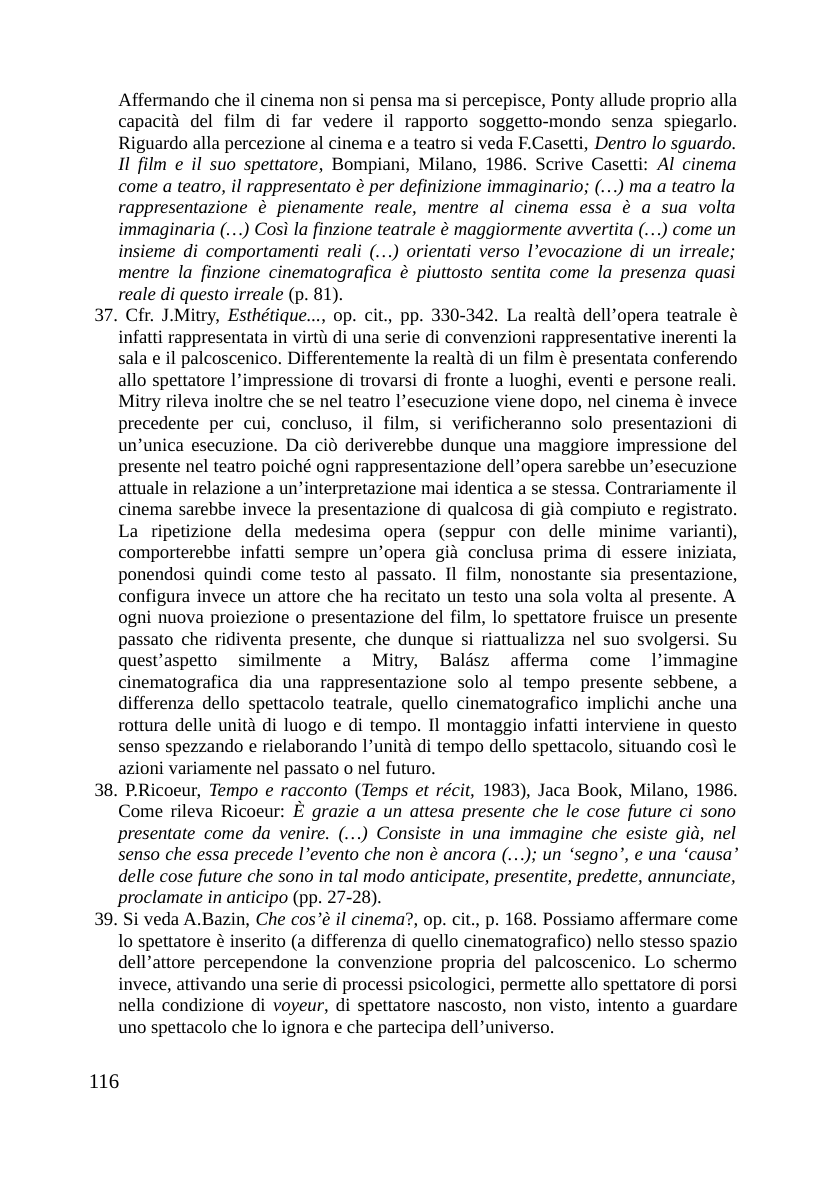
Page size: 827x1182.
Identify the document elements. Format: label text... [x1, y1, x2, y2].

text Affermando che il cinema non si pensa ma si percepisce, Ponty allude proprio alla capacità del film di far vedere il rapporto soggetto-mondo senza spiegarlo. Riguardo alla percezione al cinema e a teatro si veda F.Casetti, Dentro lo sguardo. Il film e il suo spettatore, Bompiani, Milano, 1986. Scrive Casetti: Al cinema come a teatro, il rappresentato è per definizione immaginario; (…) ma a teatro la rappresentazione è pienamente reale, mentre al cinema essa è a sua volta immaginaria (…) Così la finzione teatrale è maggiormente avvertita (…) come un insieme di comportamenti reali (…) orientati verso l’evocazione di un irreale; mentre la finzione cinematografica è piuttosto sentita come la presenza quasi reale di questo irreale (p. 81). [94, 88, 738, 304]
text 39. Si veda A.Bazin, Che cos’è il cinema?, op. cit., p. 168. Possiamo affermare come lo spettatore è inserito (a differenza di quello cinematografico) nello stesso spazio dell’attore percependone la convenzione propria del palcoscenico. Lo schermo invece, attivando una serie di processi psicologici, permette allo spettatore di porsi nella condizione di voyeur, di spettatore nascosto, non visto, intento a guardare uno spettacolo che lo ignora e che partecipa dell’universo. [94, 908, 738, 1037]
text 38. P.Ricoeur, Tempo e racconto (Temps et récit, 1983), Jaca Book, Milano, 1986. Come rileva Ricoeur: È grazie a un attesa presente che le cose future ci sono presentate come da venire. (…) Consiste in una immagine che esiste già, nel senso che essa precede l’evento che non è ancora (…); un ‘segno’, e una ‘causa’ delle cose future che sono in tal modo anticipate, presentite, predette, annunciate, proclamate in anticipo (pp. 27-28). [94, 778, 738, 908]
text 37. Cfr. J.Mitry, Esthétique..., op. cit., pp. 330-342. La realtà dell’opera teatrale è infatti rappresentata in virtù di una serie di convenzioni rappresentative inerenti la sala e il palcoscenico. Differentemente la realtà di un film è presentata conferendo allo spettatore l’impressione di trovarsi di fronte a luoghi, eventi e persone reali. Mitry rileva inoltre che se nel teatro l’esecuzione viene dopo, nel cinema è invece precedente per cui, concluso, il film, si verificheranno solo presentazioni di un’unica esecuzione. Da ciò deriverebbe dunque una maggiore impressione del presente nel teatro poiché ogni rappresentazione dell’opera sarebbe un’esecuzione attuale in relazione a un’interpretazione mai identica a se stessa. Contrariamente il cinema sarebbe invece la presentazione di qualcosa di già compiuto e registrato. La ripetizione della medesima opera (seppur con delle minime varianti), comporterebbe infatti sempre un’opera già conclusa prima di essere iniziata, ponendosi quindi come testo al passato. Il film, nonostante sia presentazione, configura invece un attore che ha recitato un testo una sola volta al presente. A ogni nuova proiezione o presentazione del film, lo spettatore fruisce un presente passato che ridiventa presente, che dunque si riattualizza nel suo svolgersi. Su quest’aspetto similmente a Mitry, Balász afferma come l’immagine cinematografica dia una rappresentazione solo al tempo presente sebbene, a differenza dello spettacolo teatrale, quello cinematografico implichi anche una rottura delle unità di luogo e di tempo. Il montaggio infatti interviene in questo senso spezzando e rielaborando l’unità di tempo dello spettacolo, situando così le azioni variamente nel passato o nel futuro. [94, 304, 738, 778]
